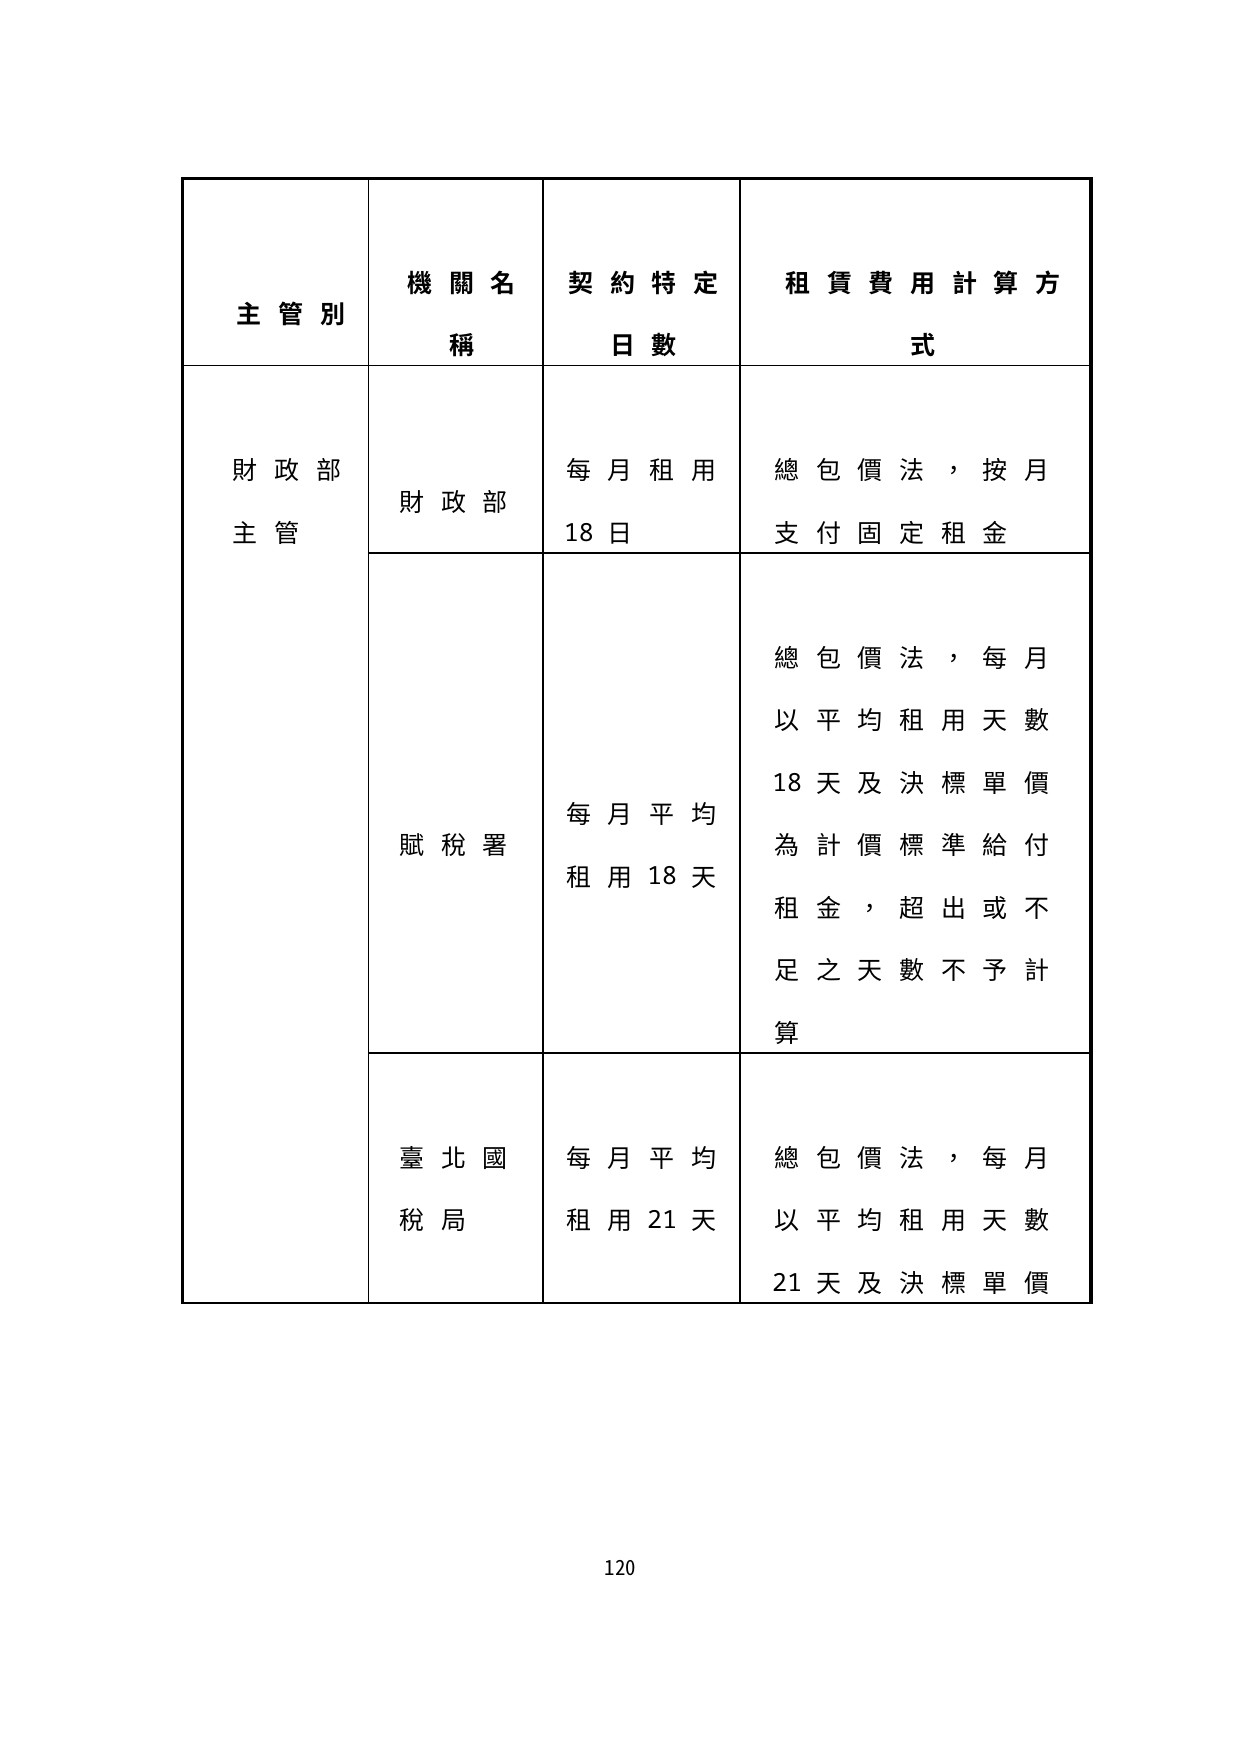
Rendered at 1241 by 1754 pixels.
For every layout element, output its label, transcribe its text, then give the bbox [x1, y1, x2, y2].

table_cell 總包價法，按月支付固定租金 [741, 366, 1089, 552]
table_cell 賦稅署 [369, 554, 542, 1052]
table_header 機關名稱 [369, 180, 542, 365]
table_cell 每月平均租用21天 [544, 1054, 739, 1302]
table_cell 每月租用18日 [544, 366, 739, 552]
table_cell 臺北國稅局 [369, 1054, 542, 1302]
table_cell 總包價法，每月以平均租用天數21天及決標單價 [741, 1054, 1089, 1302]
table_cell 財政部主管 [184, 366, 368, 1302]
table_header 租賃費用計算方式 [741, 180, 1089, 365]
table_cell 財政部 [369, 366, 542, 552]
table_cell 每月平均租用18天 [544, 554, 739, 1052]
table_cell 總包價法，每月以平均租用天數18天及決標單價為計價標準給付租金，超出或不足之天數不予計算 [741, 554, 1089, 1052]
table_header 主管別 [184, 180, 368, 365]
table_header 契約特定日數 [544, 180, 739, 365]
